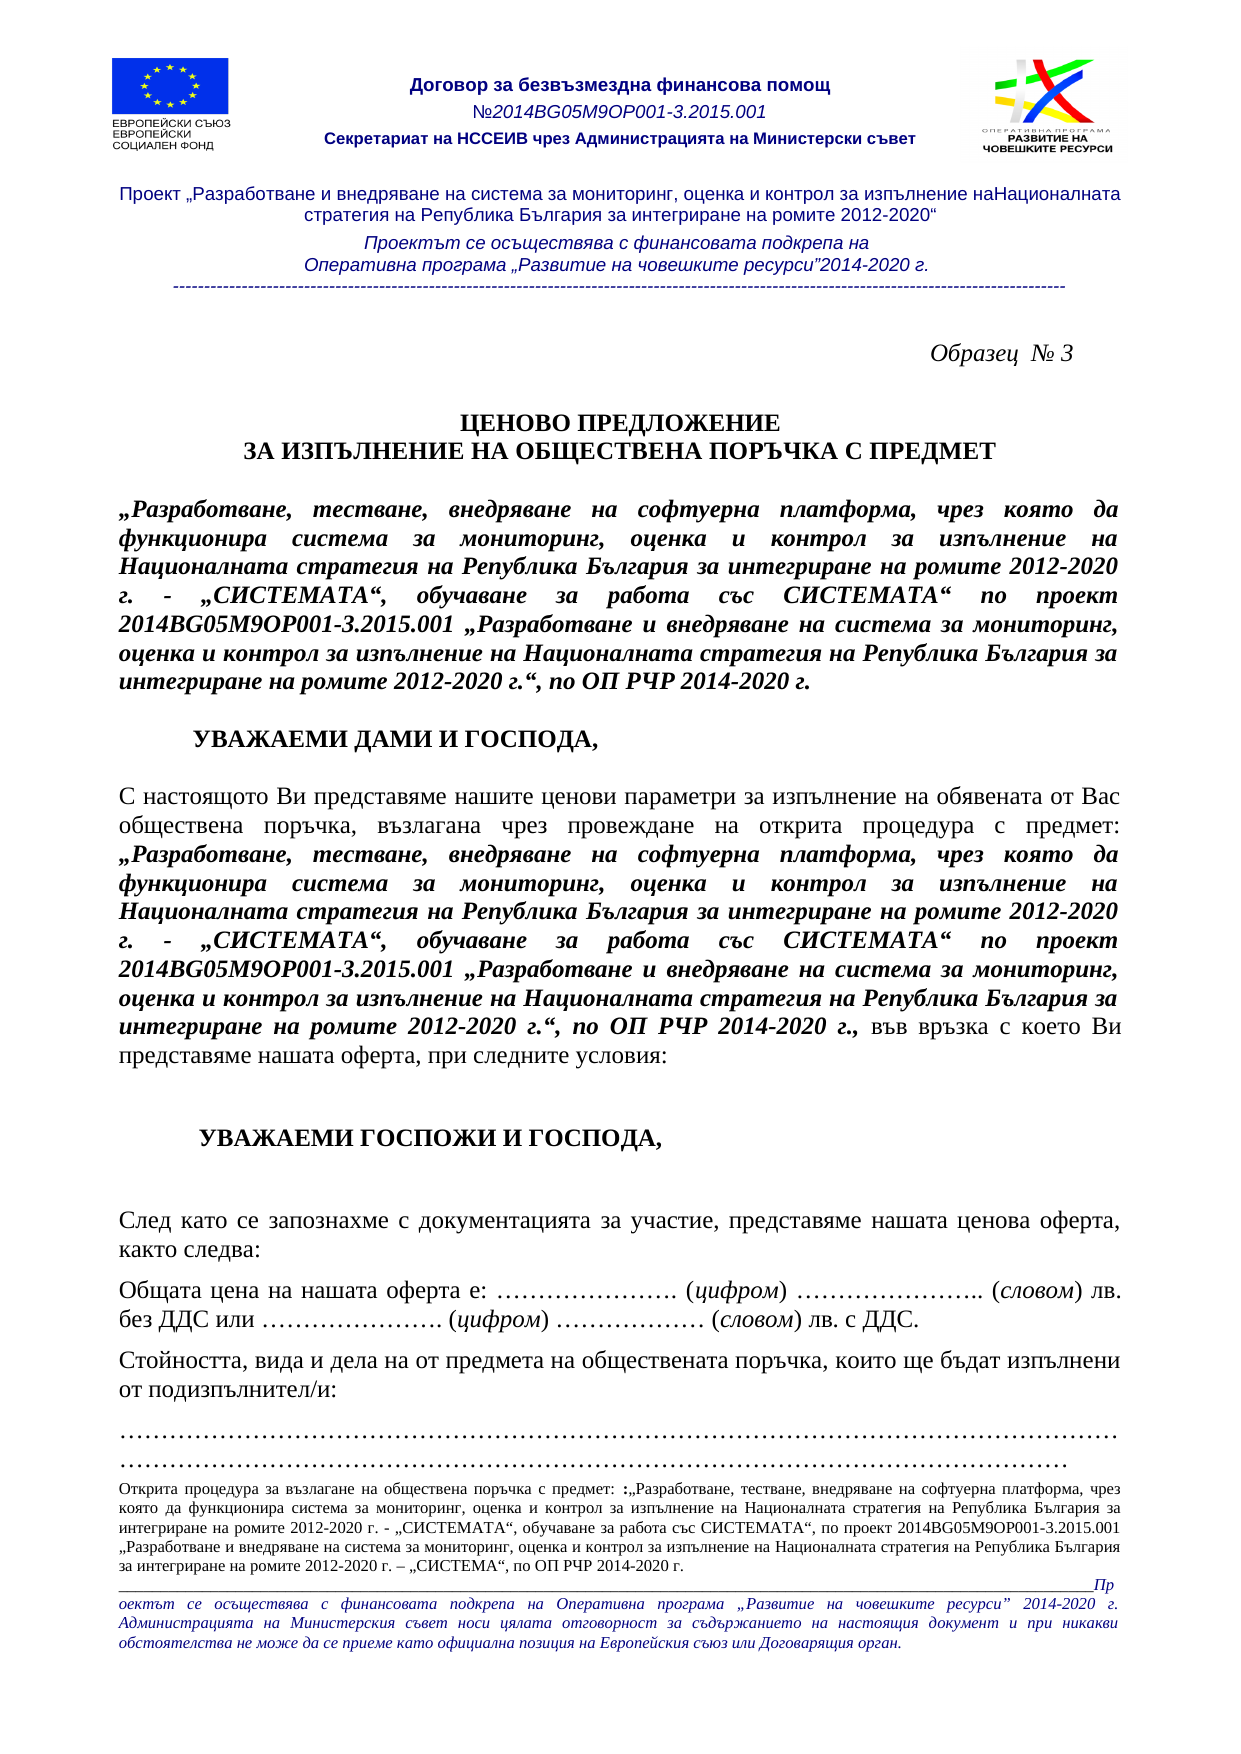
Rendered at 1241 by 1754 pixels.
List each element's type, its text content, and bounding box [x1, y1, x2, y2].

text Образец № 3 [856, 338, 1122, 366]
text ЗА ИЗПЪЛНЕНИЕ НА ОБЩЕСТВЕНА ПОРЪЧКА С ПРЕДМЕТ [118, 436, 1122, 465]
text ……………………………………………………………………………………………………………………………………………………………………………………………………………… [118, 1415, 1122, 1473]
text УВАЖАЕМИ ГОСПОЖИ И ГОСПОДА, [118, 1123, 1122, 1151]
text След като се запознахме с документацията за участие, представяме нашата ценова оферта, както следва: [118, 1205, 1122, 1263]
text Стойността, вида и дела на от предмета на обществената поръчка, които ще бъдат изпълнени от подизпълнител/и: [118, 1345, 1122, 1403]
text УВАЖАЕМИ ДАМИ И ГОСПОДА, [118, 724, 1122, 753]
text С настоящото Ви представяме нашите ценови параметри за изпълнение на обявената от Вас обществена поръчка, възлагана чрез провеждане на открита процедура с предмет:„Разработване, тестване, внедряване на софтуерна платформа, чрез която да функционира система за мониторинг, оценка и контрол за изпълнение на Националната стратегия на Република България за интегриране на ромите 2012-2020 г. - „СИСТЕМАТА“, обучаване за работа със СИСТЕМАТА“ по проект 2014BG05M9OP001-3.2015.001 „Разработване и внедряване на система за мониторинг, оценка и контрол за изпълнение на Националната стратегия на Република България за интегриране на ромите 2012-2020 г.“, по ОП РЧР 2014-2020 г., във връзка с което Ви представяме нашата оферта, при следните условия: [118, 781, 1122, 1069]
text ЦЕНОВО ПРЕДЛОЖЕНИЕ [118, 408, 1122, 436]
text Общата цена на нашата оферта е: …………………. (цифром) ………………….. (словом) лв. без ДДС или …………………. (цифром) ……………… (словом) лв. с ДДС. [118, 1275, 1122, 1333]
text „Разработване, тестване, внедряване на софтуерна платформа, чрез която да функционира система за мониторинг, оценка и контрол за изпълнение на Националната стратегия на Република България за интегриране на ромите 2012-2020 г. - „СИСТЕМАТА“, обучаване за работа със СИСТЕМАТА“ по проект 2014BG05M9OP001-3.2015.001 „Разработване и внедряване на система за мониторинг, оценка и контрол за изпълнение на Националната стратегия на Република България за интегриране на ромите 2012-2020 г.“, по ОП РЧР 2014-2020 г. [118, 494, 1122, 695]
